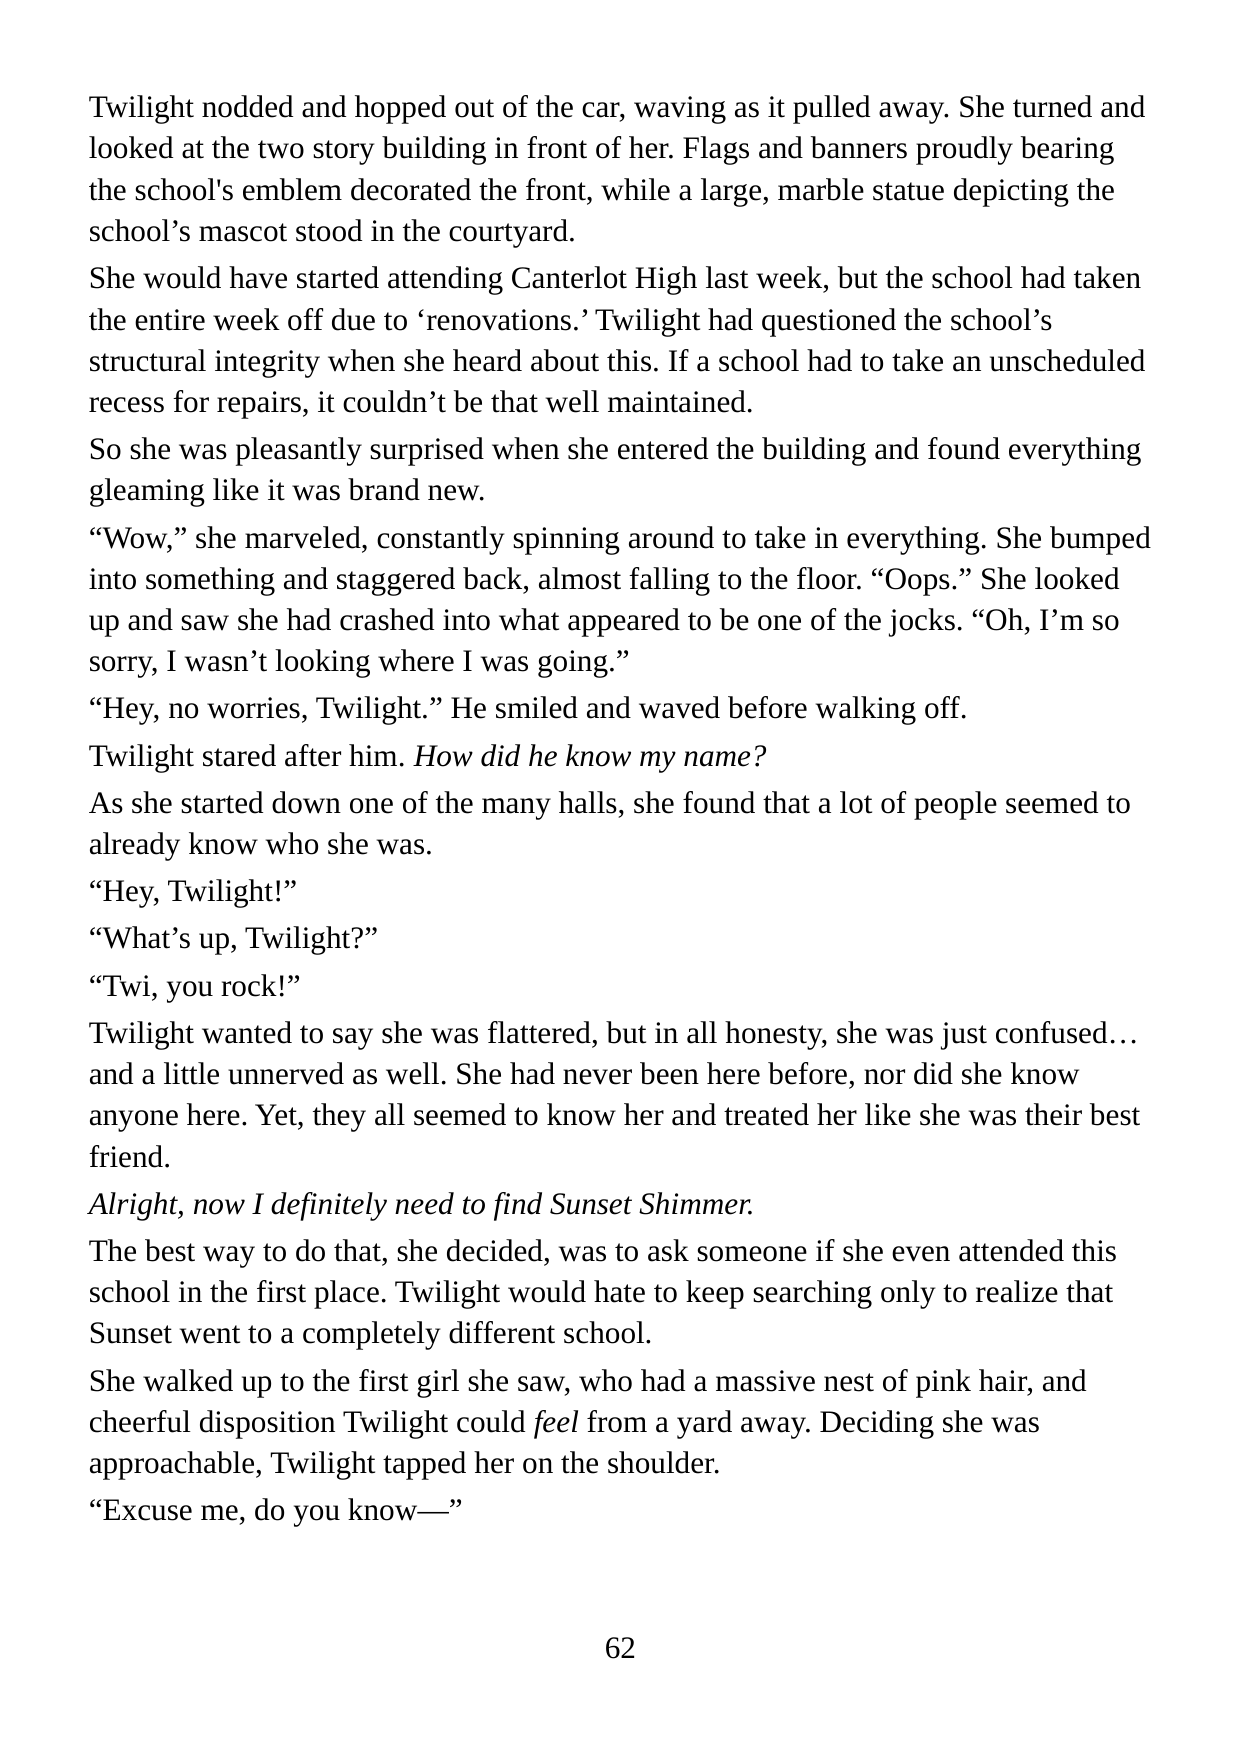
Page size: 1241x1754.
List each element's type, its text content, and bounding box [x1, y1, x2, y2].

text She walked up to the first girl she saw, who had a massive nest of pink hair, and cheerful disposition Twilight could feel from a yard away. Deciding she was approachable, Twilight tapped her on the shoulder. [88, 1362, 1152, 1480]
text Alright, now I definitely need to find Sunset Shimmer. [88, 1185, 1152, 1221]
text Twilight stared after him. How did he know my name? [88, 737, 1152, 773]
text Twilight nodded and hopped out of the car, waving as it pulled away. She turned and looked at the two story building in front of her. Flags and banners proudly bearing the school's emblem decorated the front, while a large, marble statue depicting the school’s mascot stood in the courtyard. [88, 88, 1152, 248]
text The best way to do that, she decided, was to ask someone if she even attended this school in the first place. Twilight would hate to keep searching only to realize that Sunset went to a completely different school. [88, 1232, 1152, 1351]
text “What’s up, Twilight?” [88, 920, 1152, 956]
text As she started down one of the many halls, she found that a lot of people seemed to already know who she was. [88, 784, 1152, 861]
text Twilight wanted to say she was flattered, but in all honesty, she was just confused… and a little unnerved as well. She had never been here before, nor did she know anyone here. Yet, they all seemed to know her and treated her like she was their best friend. [88, 1014, 1152, 1174]
text “Wow,” she marveled, constantly spinning around to take in everything. She bumped into something and staggered back, almost falling to the floor. “Oops.” She looked up and saw she had crashed into what appeared to be one of the jocks. “Oh, I’m so sorry, I wasn’t looking where I was going.” [88, 519, 1152, 678]
text “Excuse me, do you know—” [88, 1492, 1152, 1528]
text “Hey, no worries, Twilight.” He smiled and waved before walking off. [88, 690, 1152, 726]
text “Hey, Twilight!” [88, 873, 1152, 908]
text “Twi, you rock!” [88, 967, 1152, 1003]
text She would have started attending Canterlot High last week, but the school had taken the entire week off due to ‘renovations.’ Twilight had questioned the school’s structural integrity when she heard about this. If a school had to take an unscheduled recess for repairs, it couldn’t be that well maintained. [88, 259, 1152, 419]
text So she was pleasantly surprised when she entered the building and found everything gleaming like it was brand new. [88, 430, 1152, 508]
